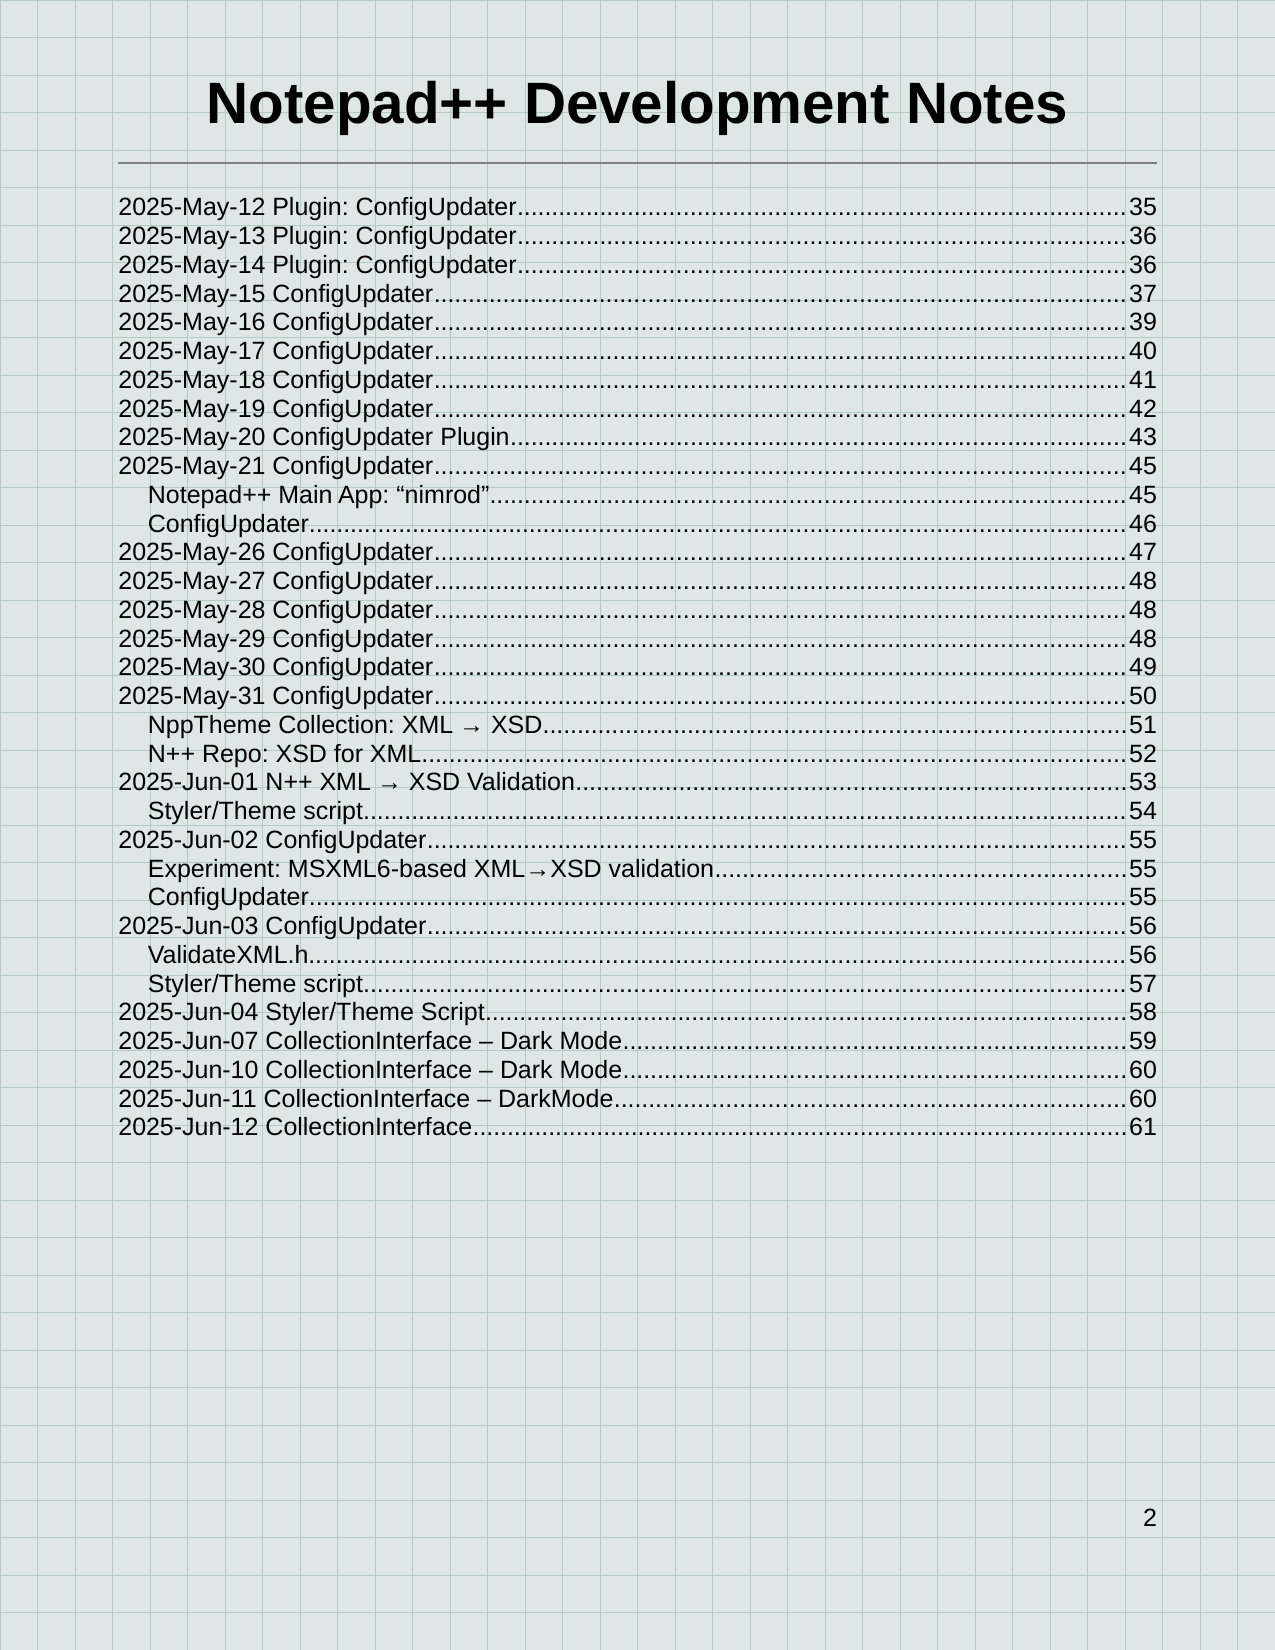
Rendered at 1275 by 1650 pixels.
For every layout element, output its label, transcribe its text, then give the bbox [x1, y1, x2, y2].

text 2025-May-30 ConfigUpdater 49 [118, 652, 1157, 681]
text NppTheme Collection: XML → XSD 51 [148, 710, 1157, 739]
text 2025-May-12 Plugin: ConfigUpdater 35 [118, 192, 1157, 221]
text 2025-May-18 ConfigUpdater 41 [118, 365, 1157, 394]
text 2025-May-15 ConfigUpdater 37 [118, 279, 1157, 307]
text ConfigUpdater 46 [148, 509, 1157, 537]
text 2025-May-28 ConfigUpdater 48 [118, 595, 1157, 624]
text Notepad++ Main App: “nimrod” 45 [148, 480, 1157, 509]
text 2025-May-26 ConfigUpdater 47 [118, 537, 1157, 566]
text 2025-Jun-07 CollectionInterface – Dark Mode 59 [118, 1026, 1157, 1055]
text Experiment: MSXML6-based XML→XSD validation 55 [148, 854, 1157, 882]
text 2025-Jun-02 ConfigUpdater 55 [118, 825, 1157, 854]
text 2025-May-21 ConfigUpdater 45 [118, 451, 1157, 480]
text 2025-May-17 ConfigUpdater 40 [118, 336, 1157, 365]
text ValidateXML.h 56 [148, 940, 1157, 969]
text 2025-May-14 Plugin: ConfigUpdater 36 [118, 250, 1157, 279]
text 2025-Jun-12 CollectionInterface 61 [118, 1112, 1157, 1141]
text 2025-Jun-10 CollectionInterface – Dark Mode 60 [118, 1055, 1157, 1084]
text 2025-May-29 ConfigUpdater 48 [118, 624, 1157, 652]
text 2025-May-27 ConfigUpdater 48 [118, 566, 1157, 595]
text Styler/Theme script 57 [148, 969, 1157, 997]
text 2025-May-13 Plugin: ConfigUpdater 36 [118, 221, 1157, 250]
text 2025-Jun-01 N++ XML → XSD Validation 53 [118, 767, 1157, 796]
text N++ Repo: XSD for XML 52 [148, 739, 1157, 767]
text 2025-Jun-11 CollectionInterface – DarkMode 60 [118, 1084, 1157, 1112]
text 2025-Jun-04 Styler/Theme Script 58 [118, 997, 1157, 1026]
text Styler/Theme script 54 [148, 796, 1157, 825]
text ConfigUpdater 55 [148, 882, 1157, 911]
text 2025-May-31 ConfigUpdater 50 [118, 681, 1157, 710]
text 2025-May-19 ConfigUpdater 42 [118, 394, 1157, 422]
text 2025-May-16 ConfigUpdater 39 [118, 307, 1157, 336]
text 2025-Jun-03 ConfigUpdater 56 [118, 911, 1157, 940]
text 2025-May-20 ConfigUpdater Plugin 43 [118, 422, 1157, 451]
